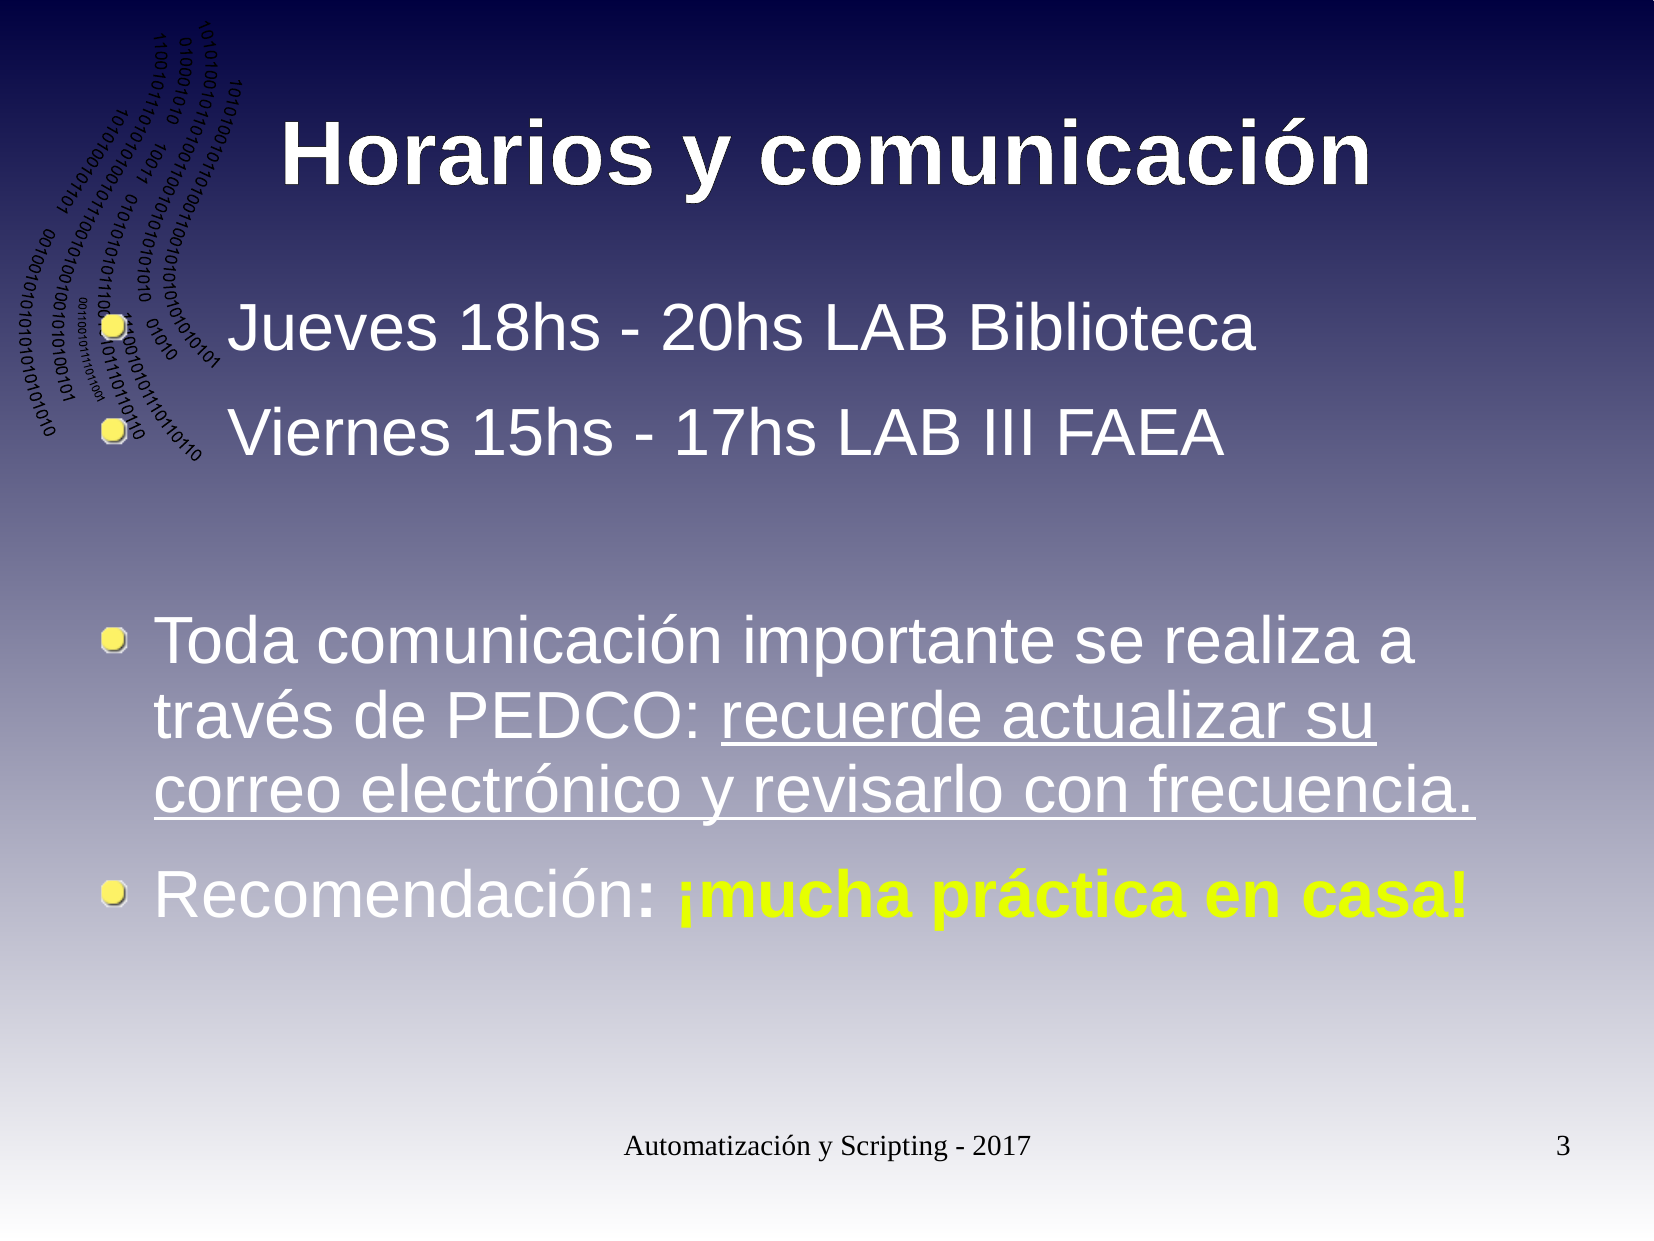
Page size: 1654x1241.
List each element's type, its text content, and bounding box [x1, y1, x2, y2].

title Horarios y comunicación [82, 49, 1571, 257]
list Jueves 18hs - 20hs LAB Biblioteca Viernes 15hs - 17hs LAB III FAEA Toda comunicación importante se realiza a través de PEDCO: recuerde actualizar su correo electrónico y revisarlo con frecuencia. Recomendación: ¡mucha práctica en casa! [82, 290, 1571, 1010]
picture [18, 20, 243, 461]
